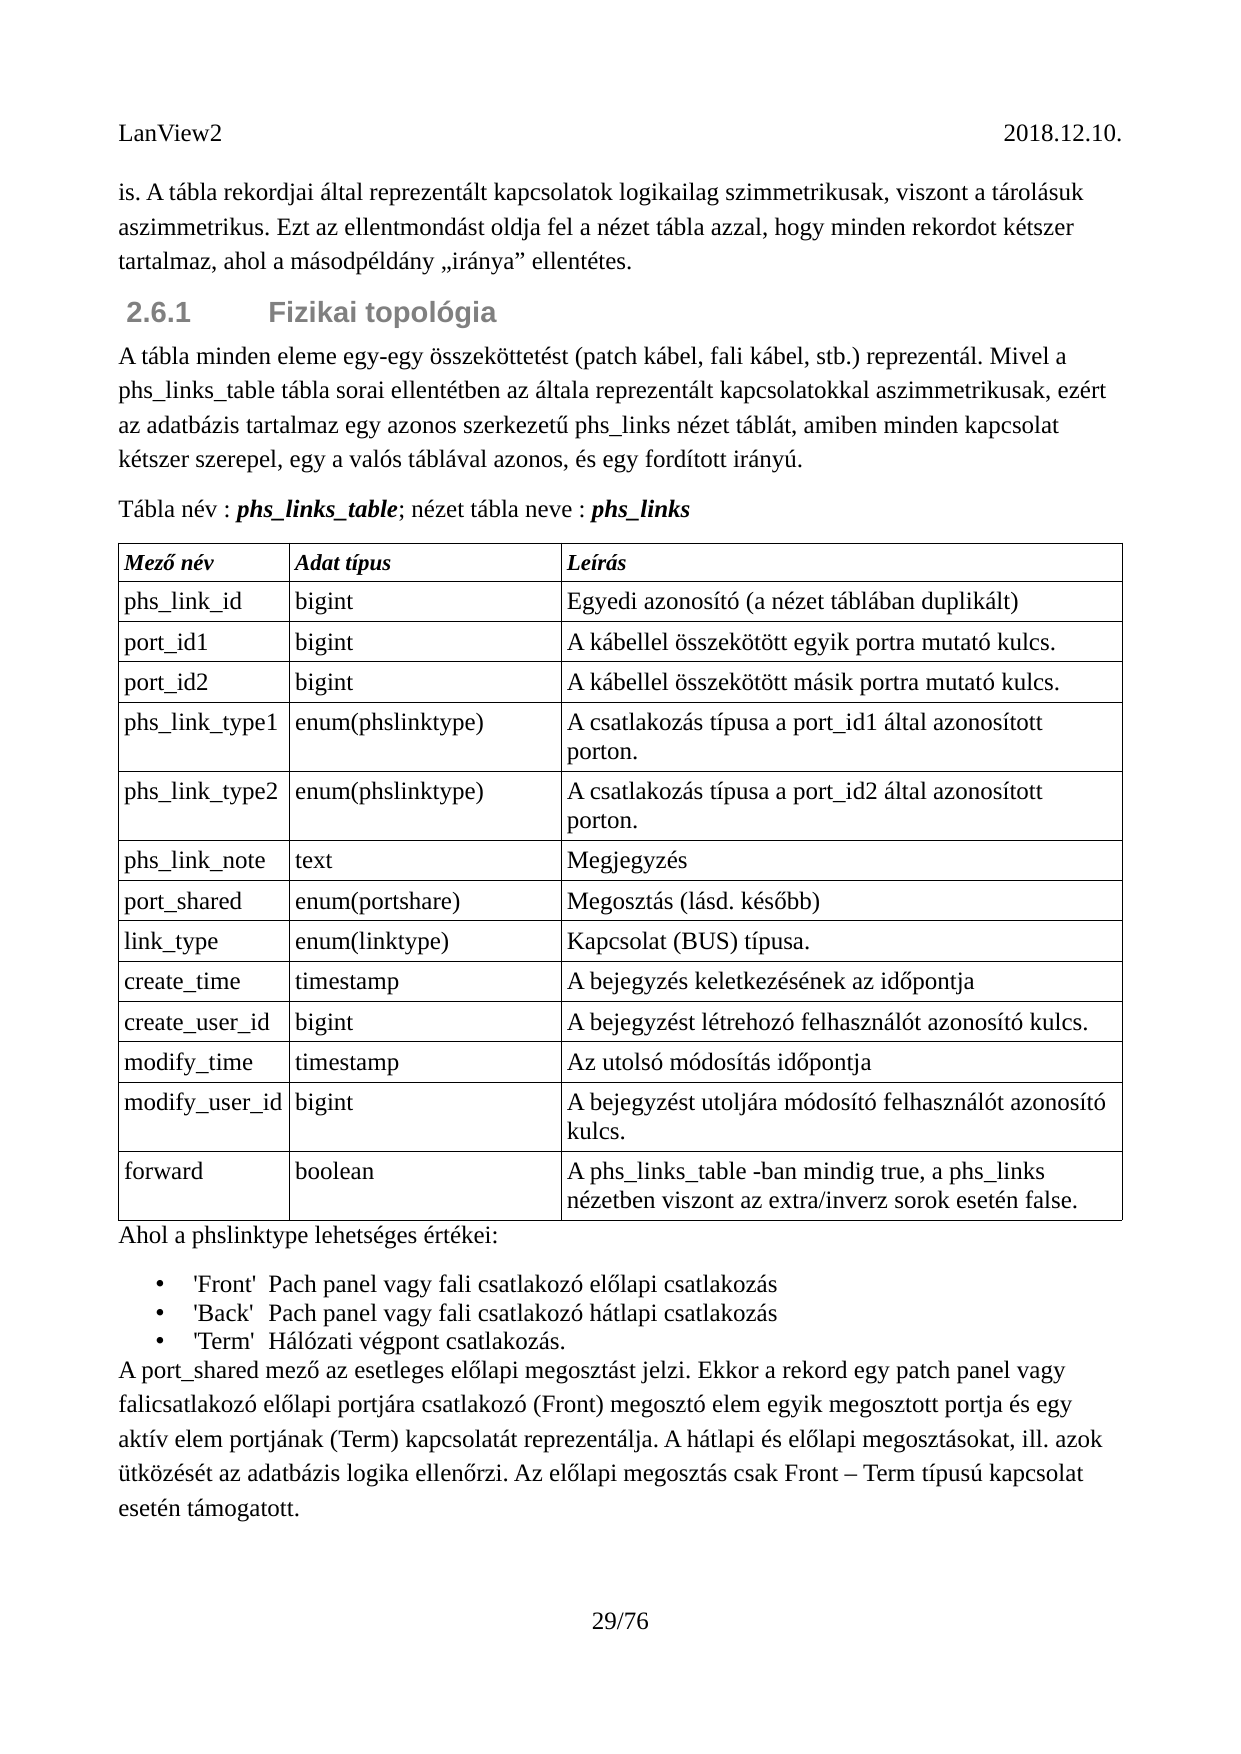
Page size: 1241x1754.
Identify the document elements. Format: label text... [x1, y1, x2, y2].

table_cell bigint [290, 1083, 561, 1151]
table_cell timestamp [290, 1042, 561, 1082]
table_cell link_type [119, 921, 289, 961]
table_cell phs_link_note [119, 841, 289, 880]
table_cell port_shared [119, 881, 289, 920]
table_cell text [290, 841, 561, 880]
table_header Adat típus [290, 544, 561, 581]
table_cell create_user_id [119, 1002, 289, 1041]
list 'Front' Pach panel vagy fali csatlakozó előlapi csatlakozás [156, 1269, 1122, 1298]
table_cell A bejegyzés keletkezésének az időpontja [562, 962, 1122, 1001]
table_cell bigint [290, 662, 561, 702]
text A tábla minden eleme egy-egy összeköttetést (patch kábel, fali kábel, stb.) reprezentál. Mivel a phs_links_table tábla sorai ellentétben az általa reprezentált kapcsolatokkal aszimmetrikusak, ezért az adatbázis tartalmaz egy azonos szerkezetű phs_links nézet táblát, amiben minden kapcsolat kétszer szerepel, egy a valós táblával azonos, és egy fordított irányú. [118, 341, 1122, 473]
text Tábla név : phs_links_table; nézet tábla neve : phs_links [118, 494, 1122, 522]
table_cell create_time [119, 962, 289, 1001]
table_cell phs_link_id [119, 582, 289, 621]
table_cell Megosztás (lásd. később) [562, 881, 1122, 920]
table_cell forward [119, 1152, 289, 1220]
list 'Term' Hálózati végpont csatlakozás. [156, 1326, 1122, 1355]
table_cell enum(phslinktype) [290, 772, 561, 840]
table_cell bigint [290, 622, 561, 661]
table_cell modify_time [119, 1042, 289, 1082]
table_cell Kapcsolat (BUS) típusa. [562, 921, 1122, 961]
table_cell Megjegyzés [562, 841, 1122, 880]
table_header Leírás [562, 544, 1122, 581]
table_cell A csatlakozás típusa a port_id2 által azonosított porton. [562, 772, 1122, 840]
table_cell Egyedi azonosító (a nézet táblában duplikált) [562, 582, 1122, 621]
table_cell A csatlakozás típusa a port_id1 által azonosított porton. [562, 703, 1122, 771]
text is. A tábla rekordjai által reprezentált kapcsolatok logikailag szimmetrikusak, viszont a tárolásuk aszimmetrikus. Ezt az ellentmondást oldja fel a nézet tábla azzal, hogy minden rekordot kétszer tartalmaz, ahol a másodpéldány „iránya” ellentétes. [118, 177, 1122, 275]
table_cell A bejegyzést létrehozó felhasználót azonosító kulcs. [562, 1002, 1122, 1041]
table_header Mező név [119, 544, 289, 581]
table_cell A kábellel összekötött másik portra mutató kulcs. [562, 662, 1122, 702]
table_cell phs_link_type1 [119, 703, 289, 771]
table_cell phs_link_type2 [119, 772, 289, 840]
table_cell modify_user_id [119, 1083, 289, 1151]
table_cell enum(linktype) [290, 921, 561, 961]
table_cell A kábellel összekötött egyik portra mutató kulcs. [562, 622, 1122, 661]
text A port_shared mező az esetleges előlapi megosztást jelzi. Ekkor a rekord egy patch panel vagy falicsatlakozó előlapi portjára csatlakozó (Front) megosztó elem egyik megosztott portja és egy aktív elem portjának (Term) kapcsolatát reprezentálja. A hátlapi és előlapi megosztásokat, ill. azok ütközését az adatbázis logika ellenőrzi. Az előlapi megosztás csak Front – Term típusú kapcsolat esetén támogatott. [118, 1355, 1122, 1522]
table_cell bigint [290, 1002, 561, 1041]
subtitle Fizikai topológia [118, 295, 1122, 329]
table_cell port_id2 [119, 662, 289, 702]
text Ahol a phslinktype lehetséges értékei: [118, 1221, 1122, 1248]
table_cell timestamp [290, 962, 561, 1001]
table_cell Az utolsó módosítás időpontja [562, 1042, 1122, 1082]
table_cell bigint [290, 582, 561, 621]
table_cell A phs_links_table -ban mindig true, a phs_links nézetben viszont az extra/inverz sorok esetén false. [562, 1152, 1122, 1220]
table_cell boolean [290, 1152, 561, 1220]
table_cell port_id1 [119, 622, 289, 661]
list 'Back' Pach panel vagy fali csatlakozó hátlapi csatlakozás [156, 1298, 1122, 1326]
table_cell enum(portshare) [290, 881, 561, 920]
table_cell enum(phslinktype) [290, 703, 561, 771]
table_cell A bejegyzést utoljára módosító felhasználót azonosító kulcs. [562, 1083, 1122, 1151]
